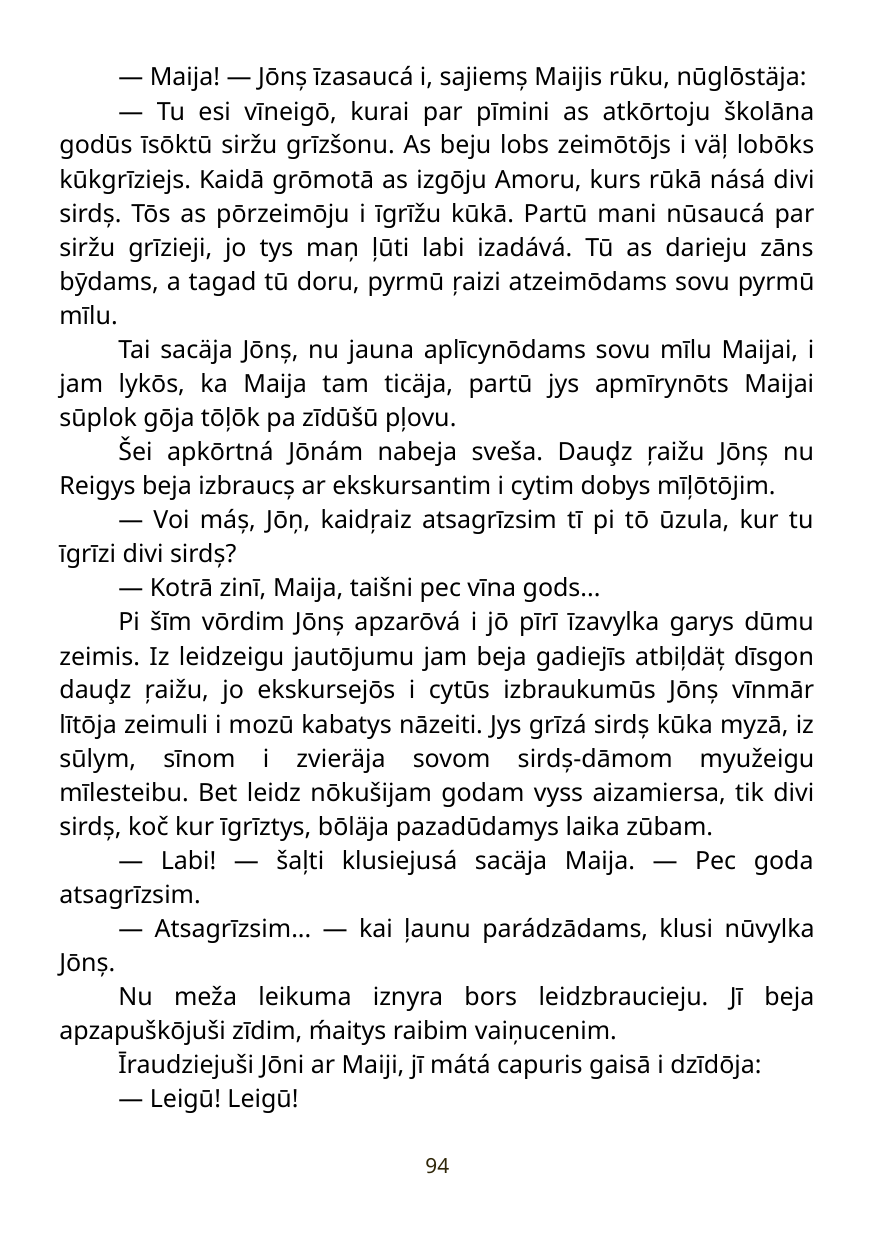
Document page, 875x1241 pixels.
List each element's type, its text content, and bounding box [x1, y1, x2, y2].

text Nu meža leikuma iznyra bors leidzbraucieju. Jī beja apzapuškōjuši zīdim, ḿaitys raibim vaiņucenim. [59, 979, 815, 1047]
text Īraudziejuši Jōni ar Maiji, jī mátá capuris gaisā i dzīdōja: [59, 1047, 815, 1081]
text — Leigū! Leigū! [59, 1081, 815, 1115]
text — Voi máș, Jōņ, kaidŗaiz atsagrīzsim tī pi tō ūzula, kur tu īgrīzi divi sirdș? [59, 502, 815, 570]
text — Tu esi vīneigō, kurai par pīmini as atkōrtoju školāna godūs īsōktū siržu grīzšonu. As beju lobs zeimōtōjs i väļ lobōks kūkgrīziejs. Kaidā grōmotā as izgōju Amoru, kurs rūkā násá divi sirdș. Tōs as pōrzeimōju i īgrīžu kūkā. Partū mani nūsaucá par siržu grīzieji, jo tys maņ ļūti labi izadává. Tū as darieju zāns bȳdams, a tagad tū doru, pyrmū ŗaizi atzeimōdams sovu pyrmū mīlu. [59, 93, 815, 332]
text — Kotrā zinī, Maija, taišni pec vīna gods... [59, 570, 815, 604]
text — Labi! — šaļti klusiejusá sacäja Maija. — Pec goda atsagrīzsim. [59, 842, 815, 911]
text Tai sacäja Jōnș, nu jauna aplīcynōdams sovu mīlu Maijai, i jam lykōs, ka Maija tam ticäja, partū jys apmīrynōts Maijai sūplok gōja tōļōk pa zīdūšū pļovu. [59, 332, 815, 434]
text Šei apkōrtná Jōnám nabeja sveša. Dauḑz ŗaižu Jōnș nu Reigys beja izbraucș ar ekskursantim i cytim dobys mīļōtōjim. [59, 434, 815, 502]
text — Atsagrīzsim... — kai ļaunu parádzādams, klusi nūvylka Jōnș. [59, 911, 815, 979]
text Pi šīm vōrdim Jōnș apzarōvá i jō pīrī īzavylka garys dūmu zeimis. Iz leidzeigu jautōjumu jam beja gadiejīs atbiļdäț dīsgon dauḑz ŗaižu, jo ekskursejōs i cytūs izbraukumūs Jōnș vīnmār lītōja zeimuli i mozū kabatys nāzeiti. Jys grīzá sirdș kūka myzā, iz sūlym, sīnom i zvieräja sovom sirdș-dāmom myužeigu mīlesteibu. Bet leidz nōkušijam godam vyss aizamiersa, tik divi sirdș, koč kur īgrīztys, bōläja pazadūdamys laika zūbam. [59, 604, 815, 842]
text — Maija! — Jōnș īzasaucá i, sajiemș Maijis rūku, nūglōstäja: [59, 59, 815, 93]
